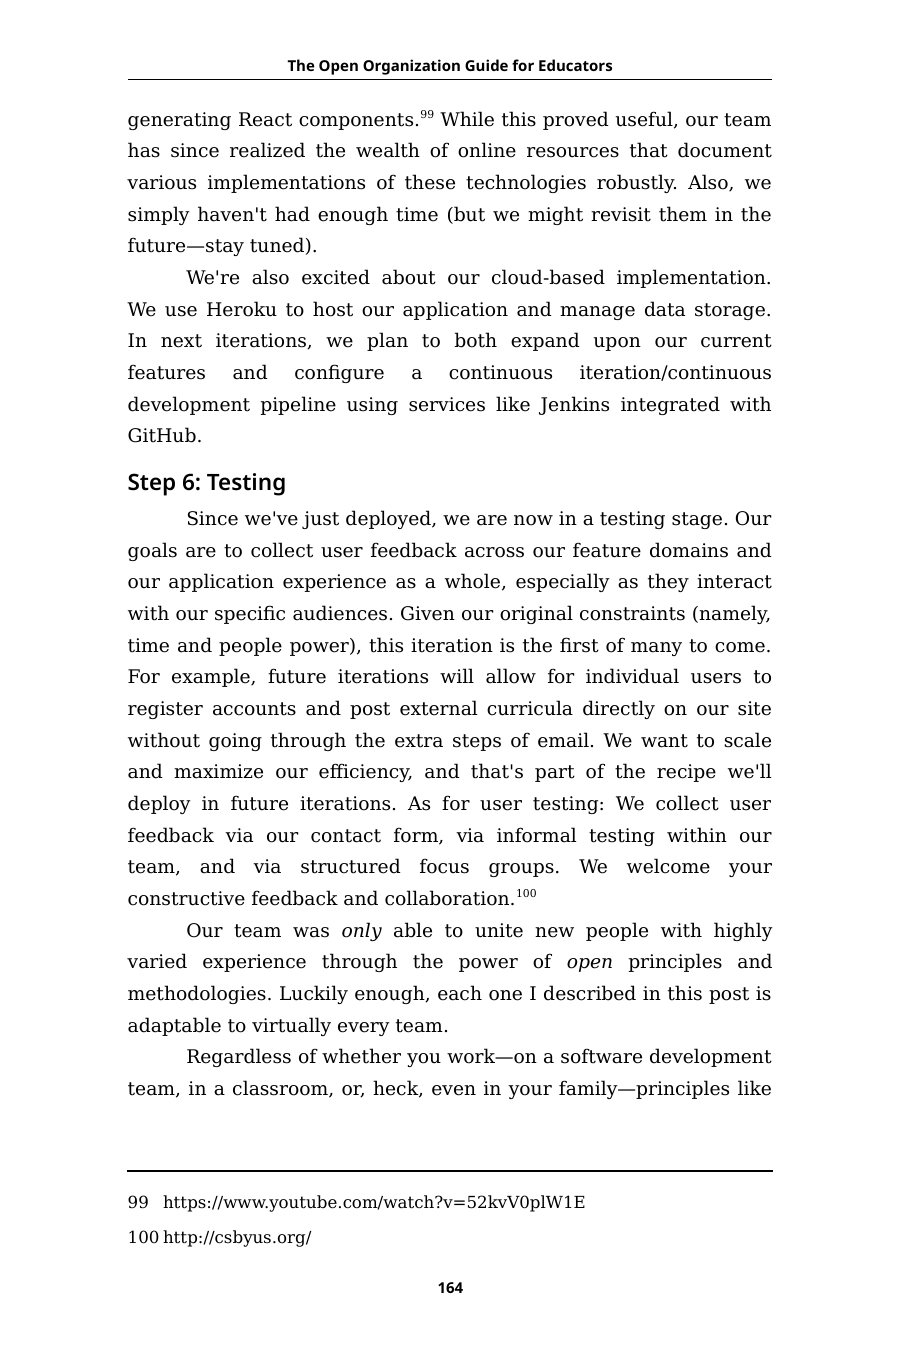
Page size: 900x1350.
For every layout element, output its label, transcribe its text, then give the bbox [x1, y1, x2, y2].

subtitle Step 6: Testing [127, 469, 772, 496]
text Since we've just deployed, we are now in a testing stage. Our goals are to collect user feedback across our feature domains and our application experience as a whole, especially as they interact with our specific audiences. Given our original constraints (namely, time and people power), this iteration is the first of many to come. For example, future iterations will allow for individual users to register accounts and post external curricula directly on our site without going through the extra steps of email. We want to scale and maximize our efficiency, and that's part of the recipe we'll deploy in future iterations. As for user testing: We collect user feedback via our contact form, via informal testing within our team, and via structured focus groups. We welcome your constructive feedback and collaboration. [127, 508, 772, 910]
text generating React components. While this proved useful, our team has since realized the wealth of online resources that document various implementations of these technologies robustly. Also, we simply haven't had enough time (but we might revisit them in the future—stay tuned). [127, 109, 772, 257]
text We're also excited about our cloud-based implementation. We use Heroku to host our application and manage data storage. In next iterations, we plan to both expand upon our current features and configure a continuous iteration/continuous development pipeline using services like Jenkins integrated with GitHub. [127, 267, 772, 447]
text Regardless of whether you work—on a software development team, in a classroom, or, heck, even in your family—principles like [127, 1046, 772, 1100]
text Our team was only able to unite new people with highly varied experience through the power of open principles and methodologies. Luckily enough, each one I described in this post is adaptable to virtually every team. [127, 920, 772, 1037]
text https://www.youtube.com/watch?v=52kvV0plW1E [127, 1193, 772, 1213]
text http://csbyus.org/ [127, 1228, 772, 1247]
